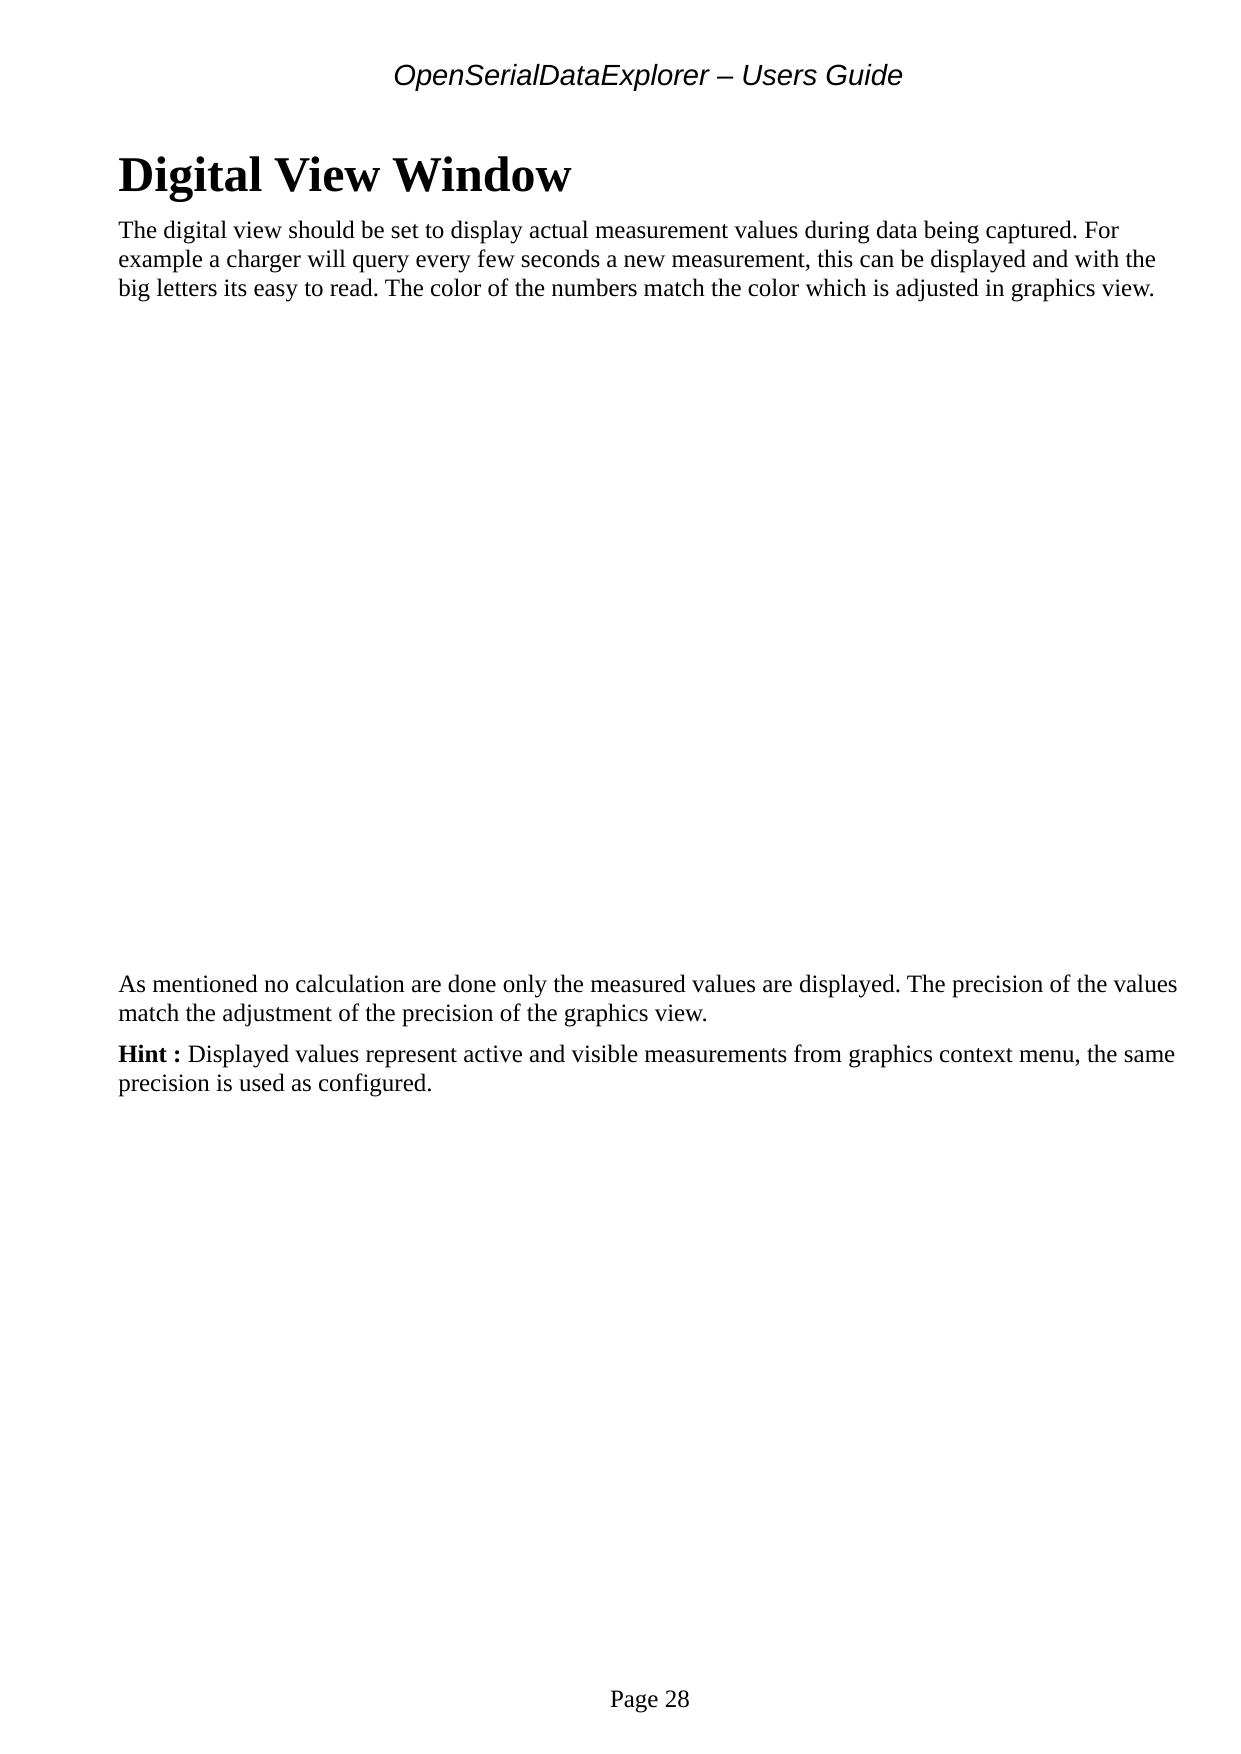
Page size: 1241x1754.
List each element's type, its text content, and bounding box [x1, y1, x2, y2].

text The digital view should be set to display actual measurement values during data being captured. For example a charger will query every few seconds a new measurement, this can be displayed and with the big letters its easy to read. The color of the numbers match the color which is adjusted in graphics view. [118, 215, 1181, 301]
text Hint : Displayed values represent active and visible measurements from graphics context menu, the same precision is used as configured. [118, 1039, 1181, 1097]
subtitle Digital View Window [118, 145, 1181, 203]
text As mentioned no calculation are done only the measured values are displayed. The precision of the values match the adjustment of the precision of the graphics view. [118, 969, 1181, 1027]
